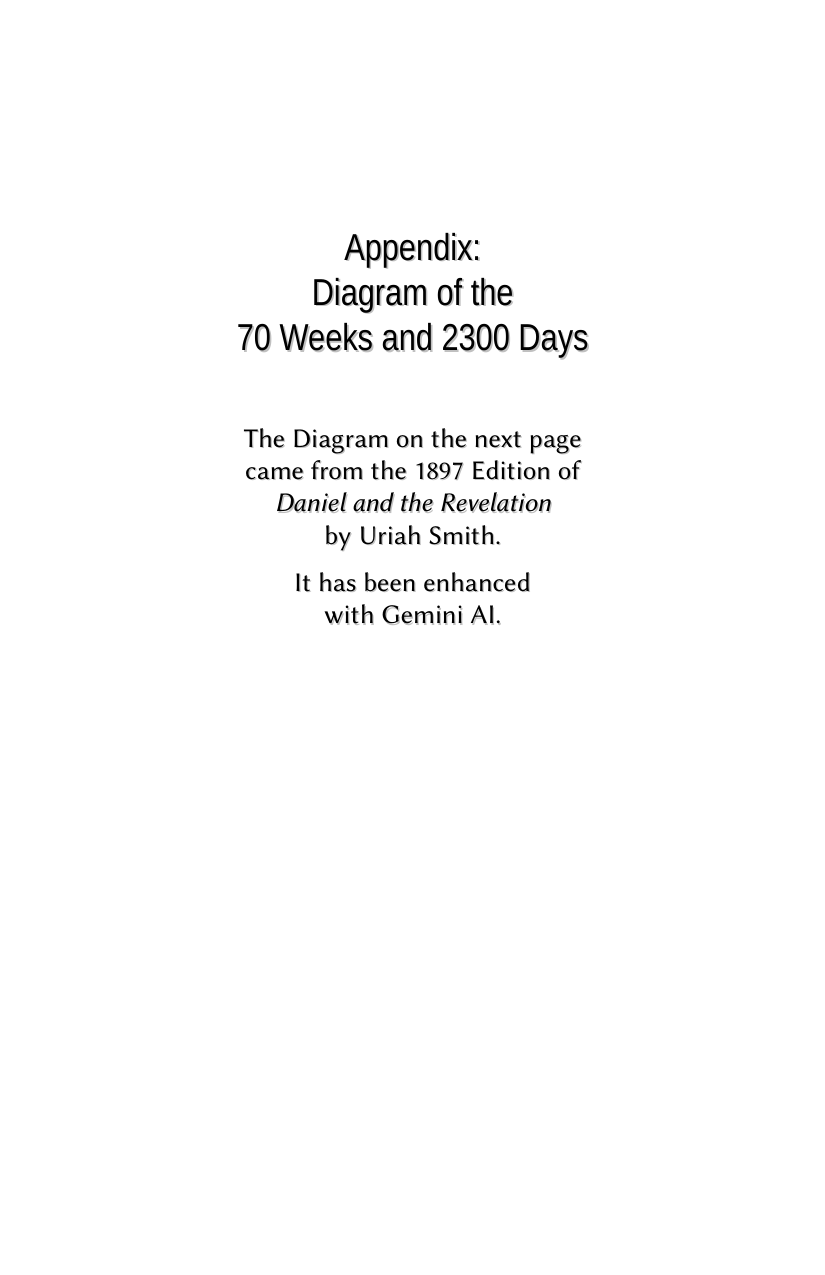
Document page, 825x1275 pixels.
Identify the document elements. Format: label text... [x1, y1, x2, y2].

title The Diagram on the next page came from the 1897 Edition of Daniel and the Revelation by Uriah Smith. [75, 423, 750, 551]
title It has been enhanced with Gemini AI. [75, 567, 750, 631]
title Appendix: Diagram of the 70 Weeks and 2300 Days [75, 225, 750, 358]
